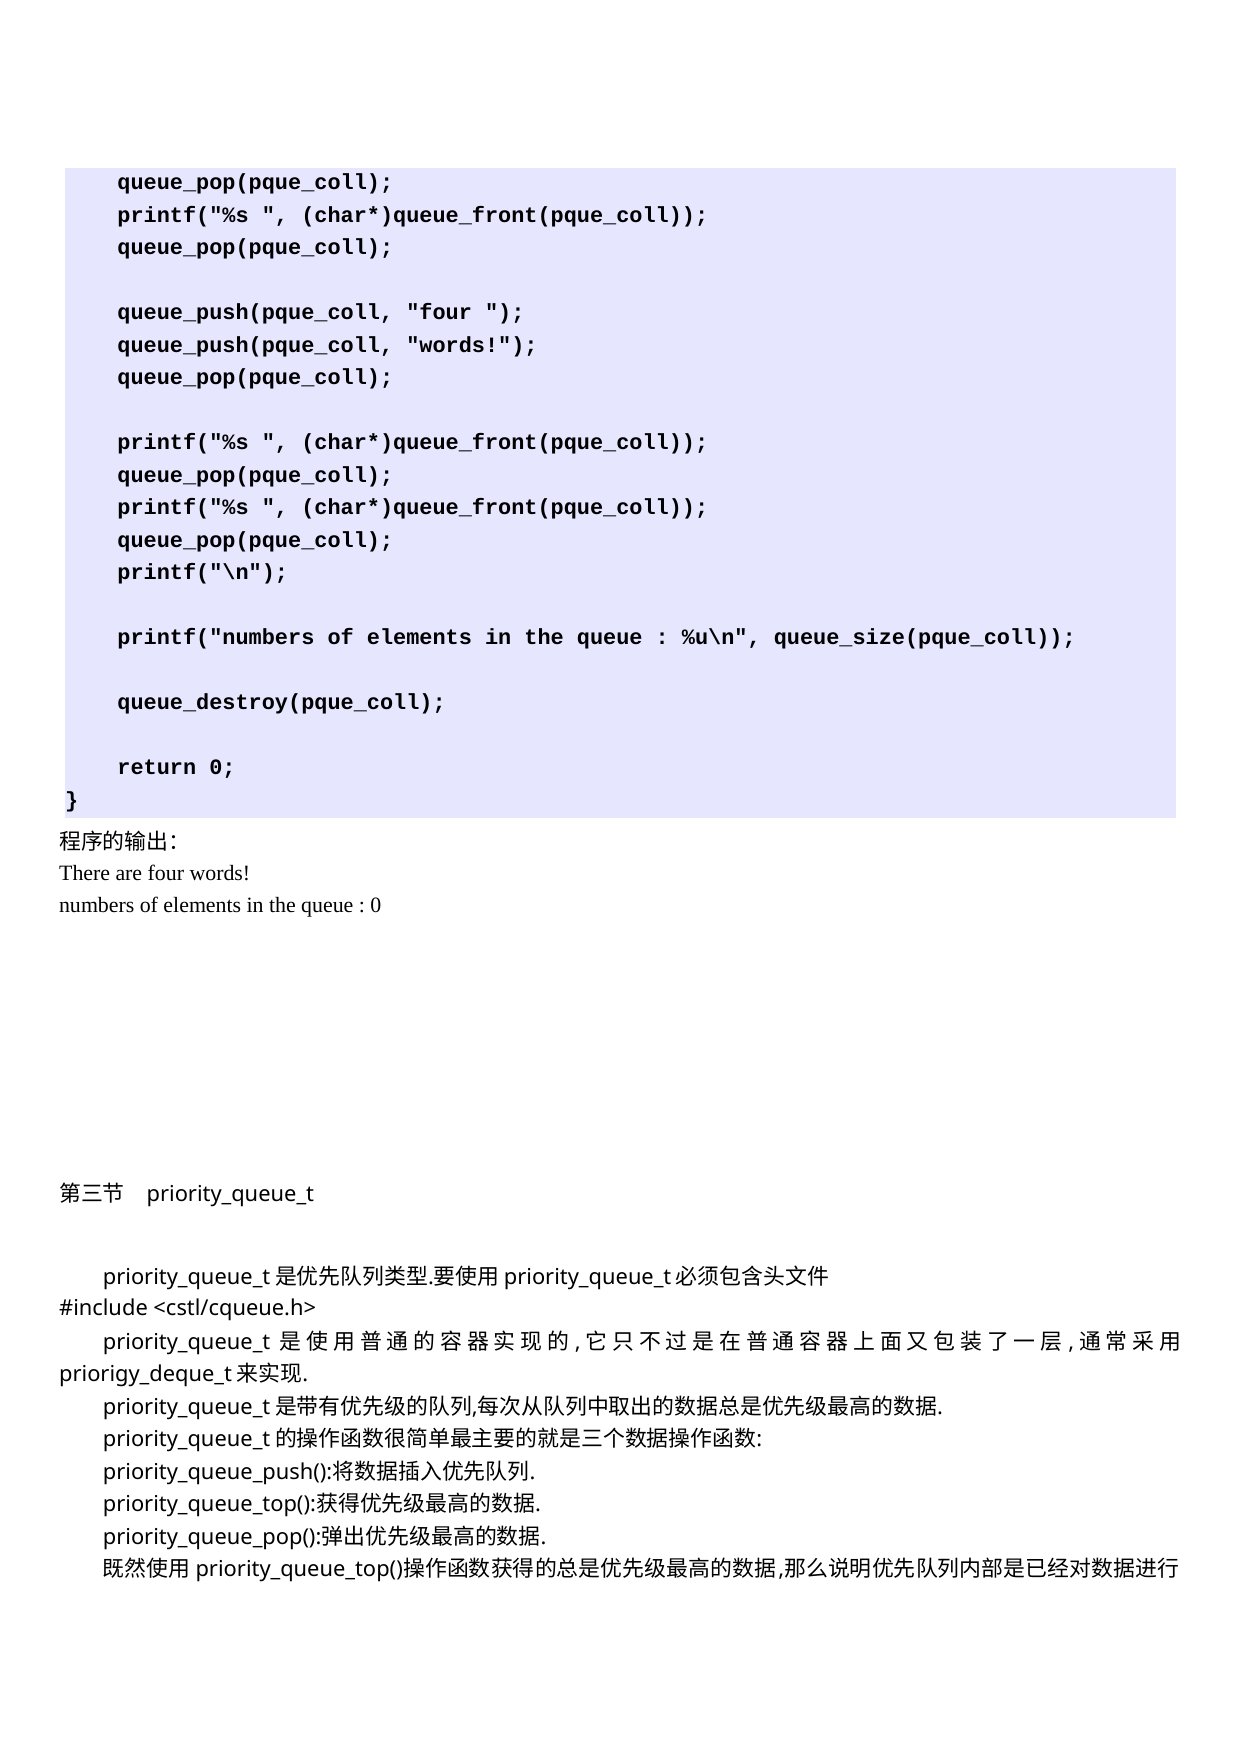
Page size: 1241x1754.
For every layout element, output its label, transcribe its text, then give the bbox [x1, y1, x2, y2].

text There are four words! [59, 856, 1181, 888]
table_header queue_pop(pque_coll); printf("%s ", (char*)queue_front(pque_coll)); queue_pop(pque_coll); queue_push(pque_coll, "four "); queue_push(pque_coll, "words!"); queue_pop(pque_coll); printf("%s ", (char*)queue_front(pque_coll)); queue_pop(pque_coll); printf("%s ", (char*)queue_front(pque_coll)); queue_pop(pque_coll); printf("\n"); printf("numbers of elements in the queue : %u\n", queue_size(pque_coll)); queue_destroy(pque_coll); return 0; } [60, 163, 1181, 823]
text priority_queue_top():获得优先级最高的数据. [59, 1486, 1181, 1518]
text priority_queue_push():将数据插入优先队列. [59, 1453, 1181, 1486]
text priority_queue_pop():弹出优先级最高的数据. [59, 1518, 1181, 1551]
text priority_queue_t是优先队列类型.要使用priority_queue_t必须包含头文件 [103, 1258, 1181, 1291]
text 既然使用priority_queue_top()操作函数获得的总是优先级最高的数据,那么说明优先队列内部是已经对数据进行 [59, 1551, 1181, 1583]
text priority_queue_t的操作函数很简单最主要的就是三个数据操作函数: [59, 1421, 1181, 1453]
text priority_queue_t是带有优先级的队列,每次从队列中取出的数据总是优先级最高的数据. [59, 1388, 1181, 1421]
subtitle priority_queue_t [59, 1176, 1181, 1208]
text numbers of elements in the queue : 0 [59, 888, 1181, 921]
text 程序的输出： [59, 825, 1181, 856]
text priority_queue_t是使用普通的容器实现的,它只不过是在普通容器上面又包装了一层,通常采用priorigy_deque_t来实现. [59, 1323, 1181, 1388]
text #include <cstl/cqueue.h> [59, 1291, 1181, 1323]
